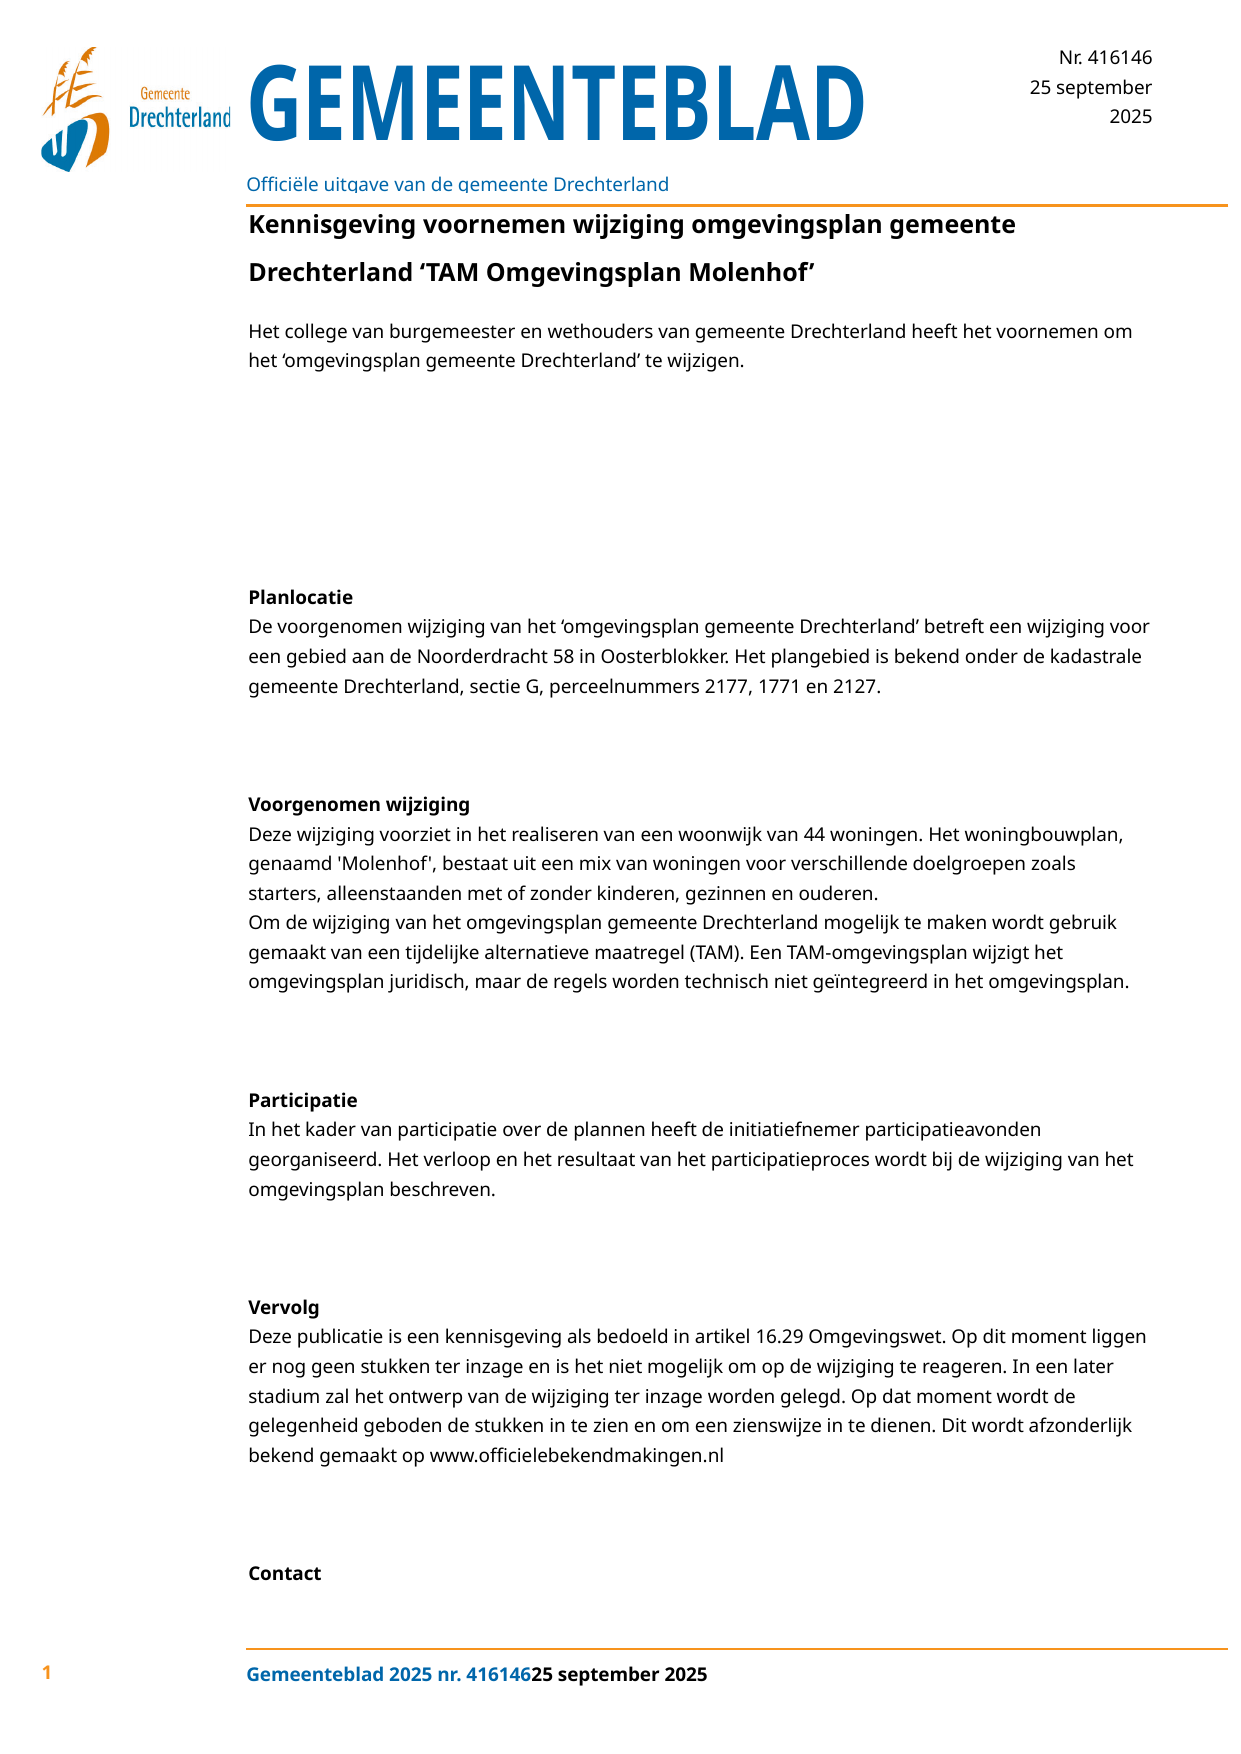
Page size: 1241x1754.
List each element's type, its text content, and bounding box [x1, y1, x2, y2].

text Contact [248, 1560, 1152, 1586]
text Om de wijziging van het omgevingsplan gemeente Drechterland mogelijk te maken wordt gebruik gemaakt van een tijdelijke alternatieve maatregel (TAM). Een TAM-omgevingsplan wijzigt het omgevingsplan juridisch, maar de regels worden technisch niet geïntegreerd in het omgevingsplan. [248, 909, 1152, 994]
text In het kader van participatie over de plannen heeft de initiatiefnemer participatieavonden georganiseerd. Het verloop en het resultaat van het participatieproces wordt bij de wijziging van het omgevingsplan beschreven. [248, 1117, 1152, 1202]
text Participatie [248, 1087, 1152, 1113]
text Deze publicatie is een kennisgeving als bedoeld in artikel 16.29 Omgevingswet. Op dit moment liggen er nog geen stukken ter inzage en is het niet mogelijk om op de wijziging te reageren. In een later stadium zal het ontwerp van de wijziging ter inzage worden gelegd. Op dat moment wordt de gelegenheid geboden de stukken in te zien en om een zienswijze in te dienen. Dit wordt afzonderlijk bekend gemaakt op www.officielebekendmakingen.nl [248, 1324, 1152, 1468]
text De voorgenomen wijziging van het ‘omgevingsplan gemeente Drechterland’ betreft een wijziging voor een gebied aan de Noorderdracht 58 in Oosterblokker. Het plangebied is bekend onder de kadastrale gemeente Drechterland, sectie G, perceelnummers 2177, 1771 en 2127. [248, 614, 1152, 699]
text Voorgenomen wijziging [248, 791, 1152, 817]
text Planlocatie [248, 584, 1152, 610]
text Het college van burgemeester en wethouders van gemeente Drechterland heeft het voornemen om het ‘omgevingsplan gemeente Drechterland’ te wijzigen. [248, 318, 1152, 373]
text Deze wijziging voorziet in het realiseren van een woonwijk van 44 woningen. Het woningbouwplan, genaamd 'Molenhof', bestaat uit een mix van woningen voor verschillende doelgroepen zoals starters, alleenstaanden met of zonder kinderen, gezinnen en ouderen. [248, 821, 1152, 906]
picture [41, 158, 64, 172]
text Vervolg [248, 1294, 1152, 1320]
picture [226, 115, 231, 124]
text Kennisgeving voornemen wijziging omgevingsplan gemeente Drechterland ‘TAM Omgevingsplan Molenhof’ [248, 207, 1152, 288]
picture [41, 47, 231, 172]
